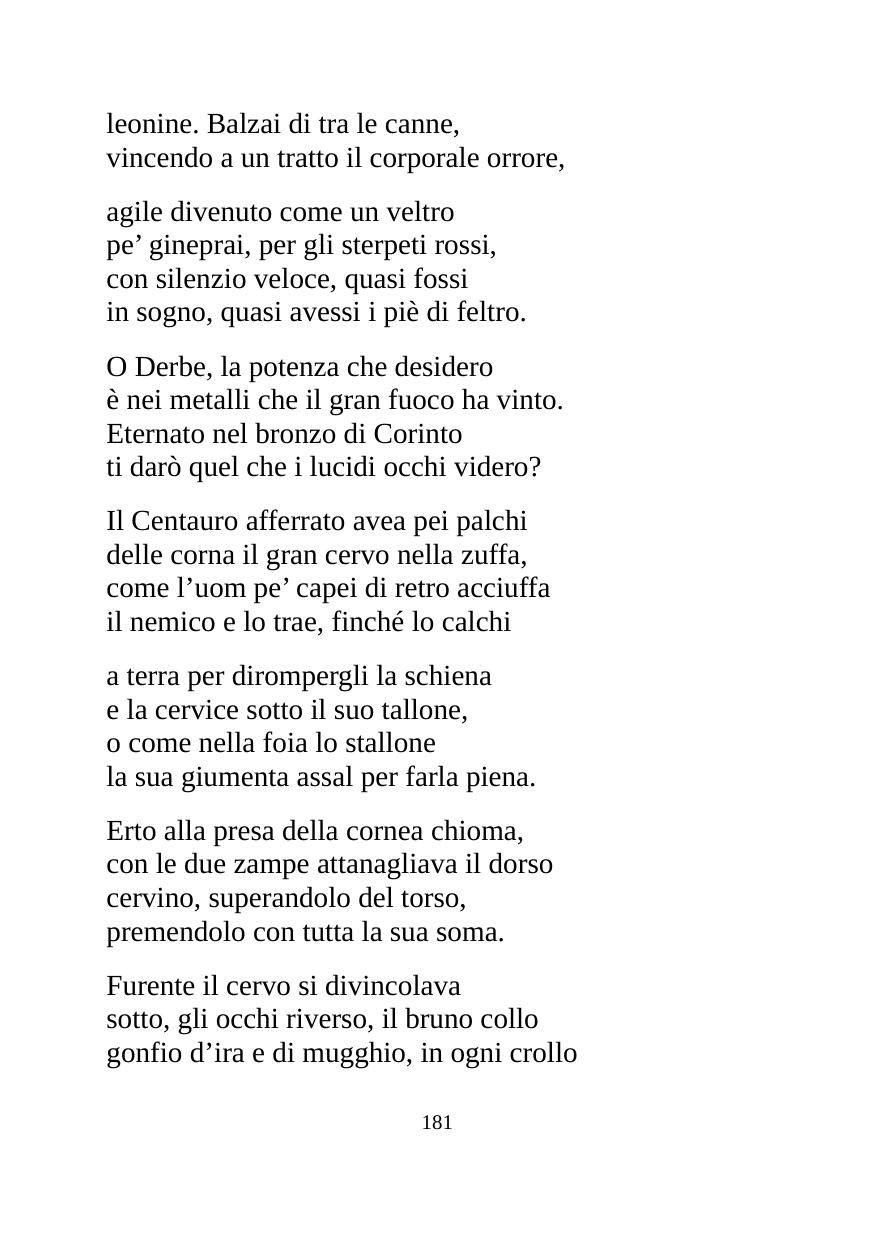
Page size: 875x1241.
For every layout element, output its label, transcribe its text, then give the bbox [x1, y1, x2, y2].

text o come nella foia lo stallone [106, 725, 768, 759]
text in sogno, quasi avessi i piè di feltro. [106, 294, 768, 328]
text Il Centauro afferrato avea pei palchi [106, 503, 768, 537]
text Eternato nel bronzo di Corinto [106, 416, 768, 449]
text delle corna il gran cervo nella zuffa, [106, 537, 768, 571]
text leonine. Balzai di tra le canne, [106, 106, 768, 140]
text e la cervice sotto il suo tallone, [106, 692, 768, 725]
text il nemico e lo trae, finché lo calchi [106, 604, 768, 638]
text sotto, gli occhi riverso, il bruno collo [106, 1001, 768, 1035]
text come l’uom pe’ capei di retro acciuffa [106, 571, 768, 604]
text la sua giumenta assal per farla piena. [106, 759, 768, 792]
text Erto alla presa della cornea chioma, [106, 813, 768, 847]
text vincendo a un tratto il corporale orrore, [106, 140, 768, 173]
text a terra per dirompergli la schiena [106, 658, 768, 692]
text gonfio d’ira e di mugghio, in ogni crollo [106, 1035, 768, 1068]
text premendolo con tutta la sua soma. [106, 914, 768, 947]
text Furente il cervo si divincolava [106, 968, 768, 1001]
text O Derbe, la potenza che desidero [106, 349, 768, 382]
text pe’ gineprai, per gli sterpeti rossi, [106, 227, 768, 261]
text cervino, superandolo del torso, [106, 880, 768, 914]
text ti darò quel che i lucidi occhi videro? [106, 449, 768, 483]
text con silenzio veloce, quasi fossi [106, 261, 768, 294]
text con le due zampe attanagliava il dorso [106, 847, 768, 880]
text è nei metalli che il gran fuoco ha vinto. [106, 382, 768, 416]
text agile divenuto come un veltro [106, 194, 768, 227]
